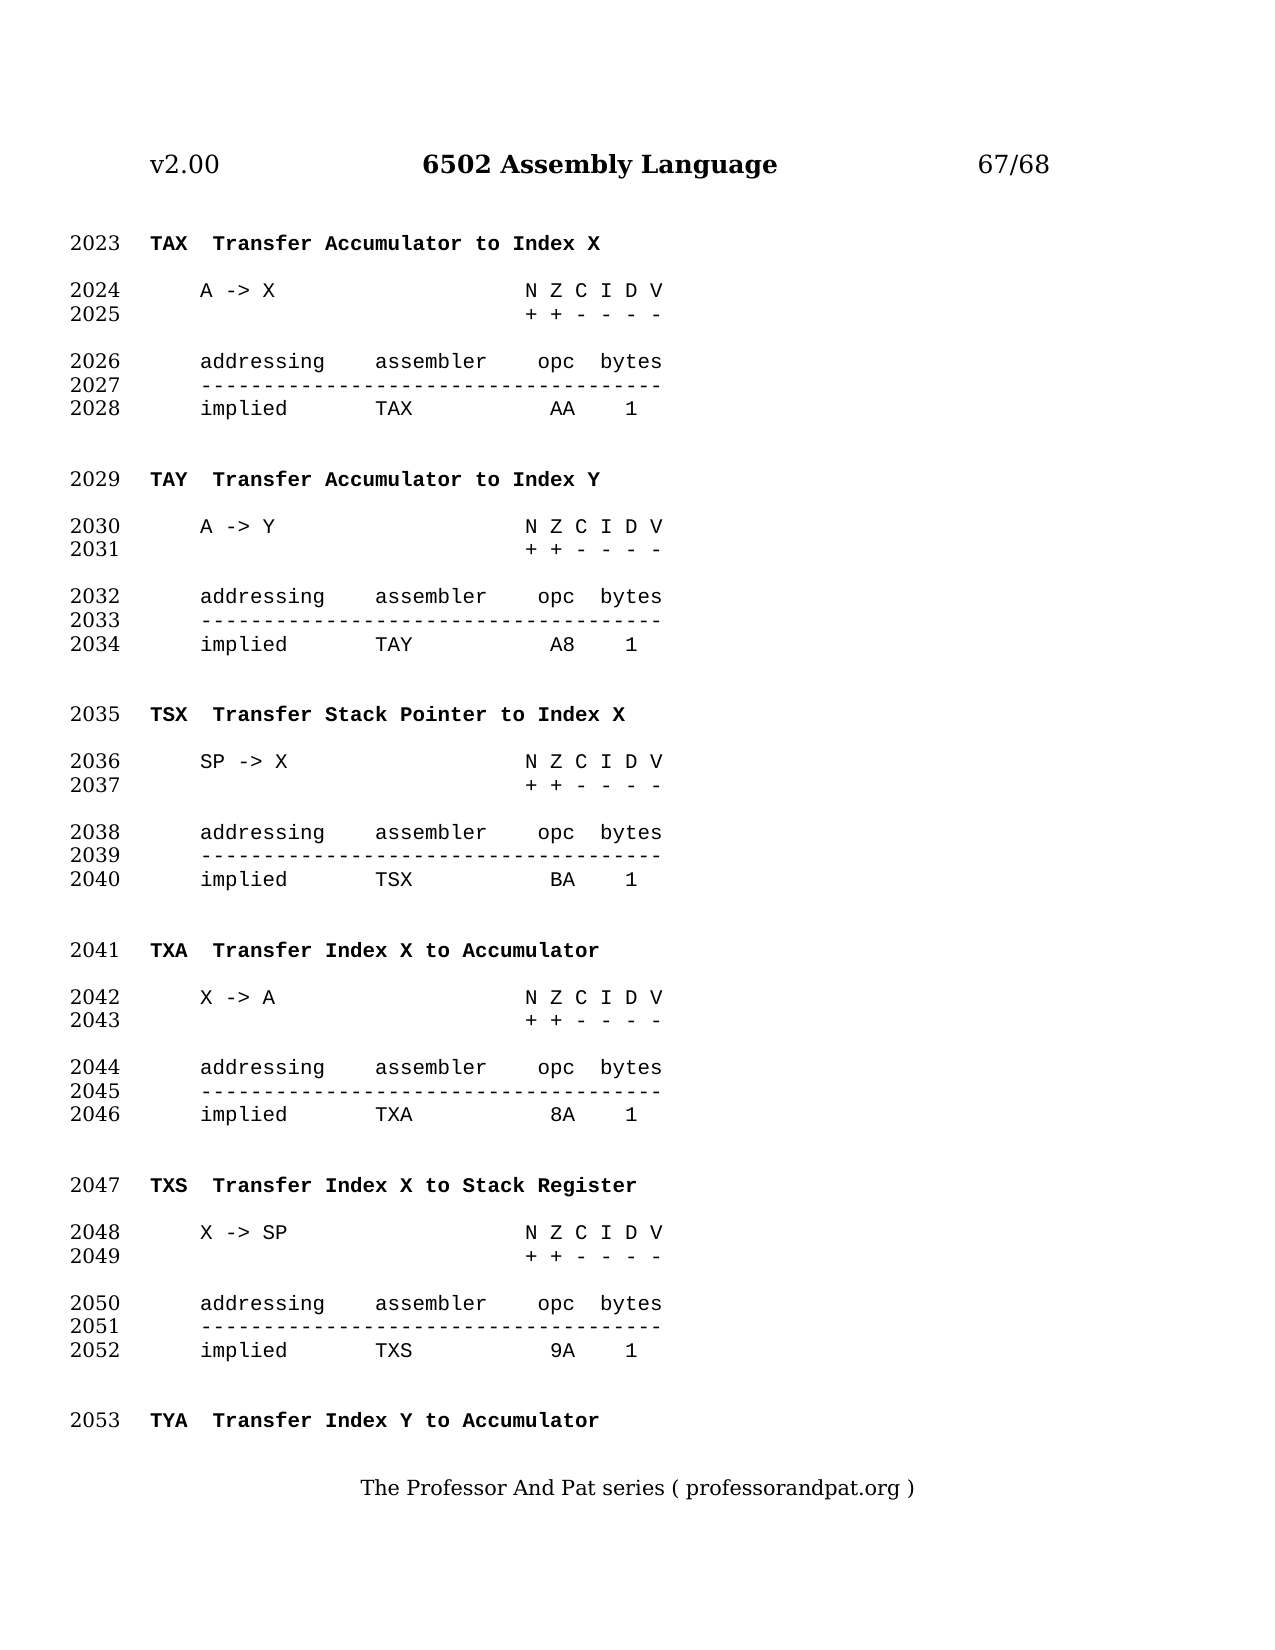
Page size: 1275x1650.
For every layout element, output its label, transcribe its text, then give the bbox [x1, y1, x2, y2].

text ------------------------------------- [150, 375, 1125, 398]
text addressing assembler opc bytes [150, 822, 1125, 846]
text implied TAX AA 1 [150, 398, 1125, 422]
text + + - - - - [150, 304, 1125, 328]
text TSX Transfer Stack Pointer to Index X [150, 704, 1125, 728]
text SP -> X N Z C I D V [150, 751, 1125, 775]
text TAY Transfer Accumulator to Index Y [150, 469, 1125, 492]
text addressing assembler opc bytes [150, 1293, 1125, 1316]
text A -> Y N Z C I D V [150, 516, 1125, 539]
text X -> A N Z C I D V [150, 987, 1125, 1010]
text ------------------------------------- [150, 1316, 1125, 1340]
text addressing assembler opc bytes [150, 351, 1125, 375]
text addressing assembler opc bytes [150, 1057, 1125, 1081]
text + + - - - - [150, 1246, 1125, 1269]
text A -> X N Z C I D V [150, 281, 1125, 304]
text addressing assembler opc bytes [150, 587, 1125, 610]
text implied TXA 8A 1 [150, 1104, 1125, 1128]
text ------------------------------------- [150, 846, 1125, 869]
text implied TSX BA 1 [150, 869, 1125, 893]
text ------------------------------------- [150, 610, 1125, 634]
text + + - - - - [150, 1010, 1125, 1034]
text X -> SP N Z C I D V [150, 1222, 1125, 1246]
text + + - - - - [150, 775, 1125, 798]
text ------------------------------------- [150, 1081, 1125, 1104]
text TYA Transfer Index Y to Accumulator [150, 1411, 1125, 1434]
text TAX Transfer Accumulator to Index X [150, 233, 1125, 257]
text TXA Transfer Index X to Accumulator [150, 940, 1125, 963]
text implied TAY A8 1 [150, 634, 1125, 657]
text TXS Transfer Index X to Stack Register [150, 1175, 1125, 1199]
text + + - - - - [150, 539, 1125, 563]
text implied TXS 9A 1 [150, 1340, 1125, 1363]
